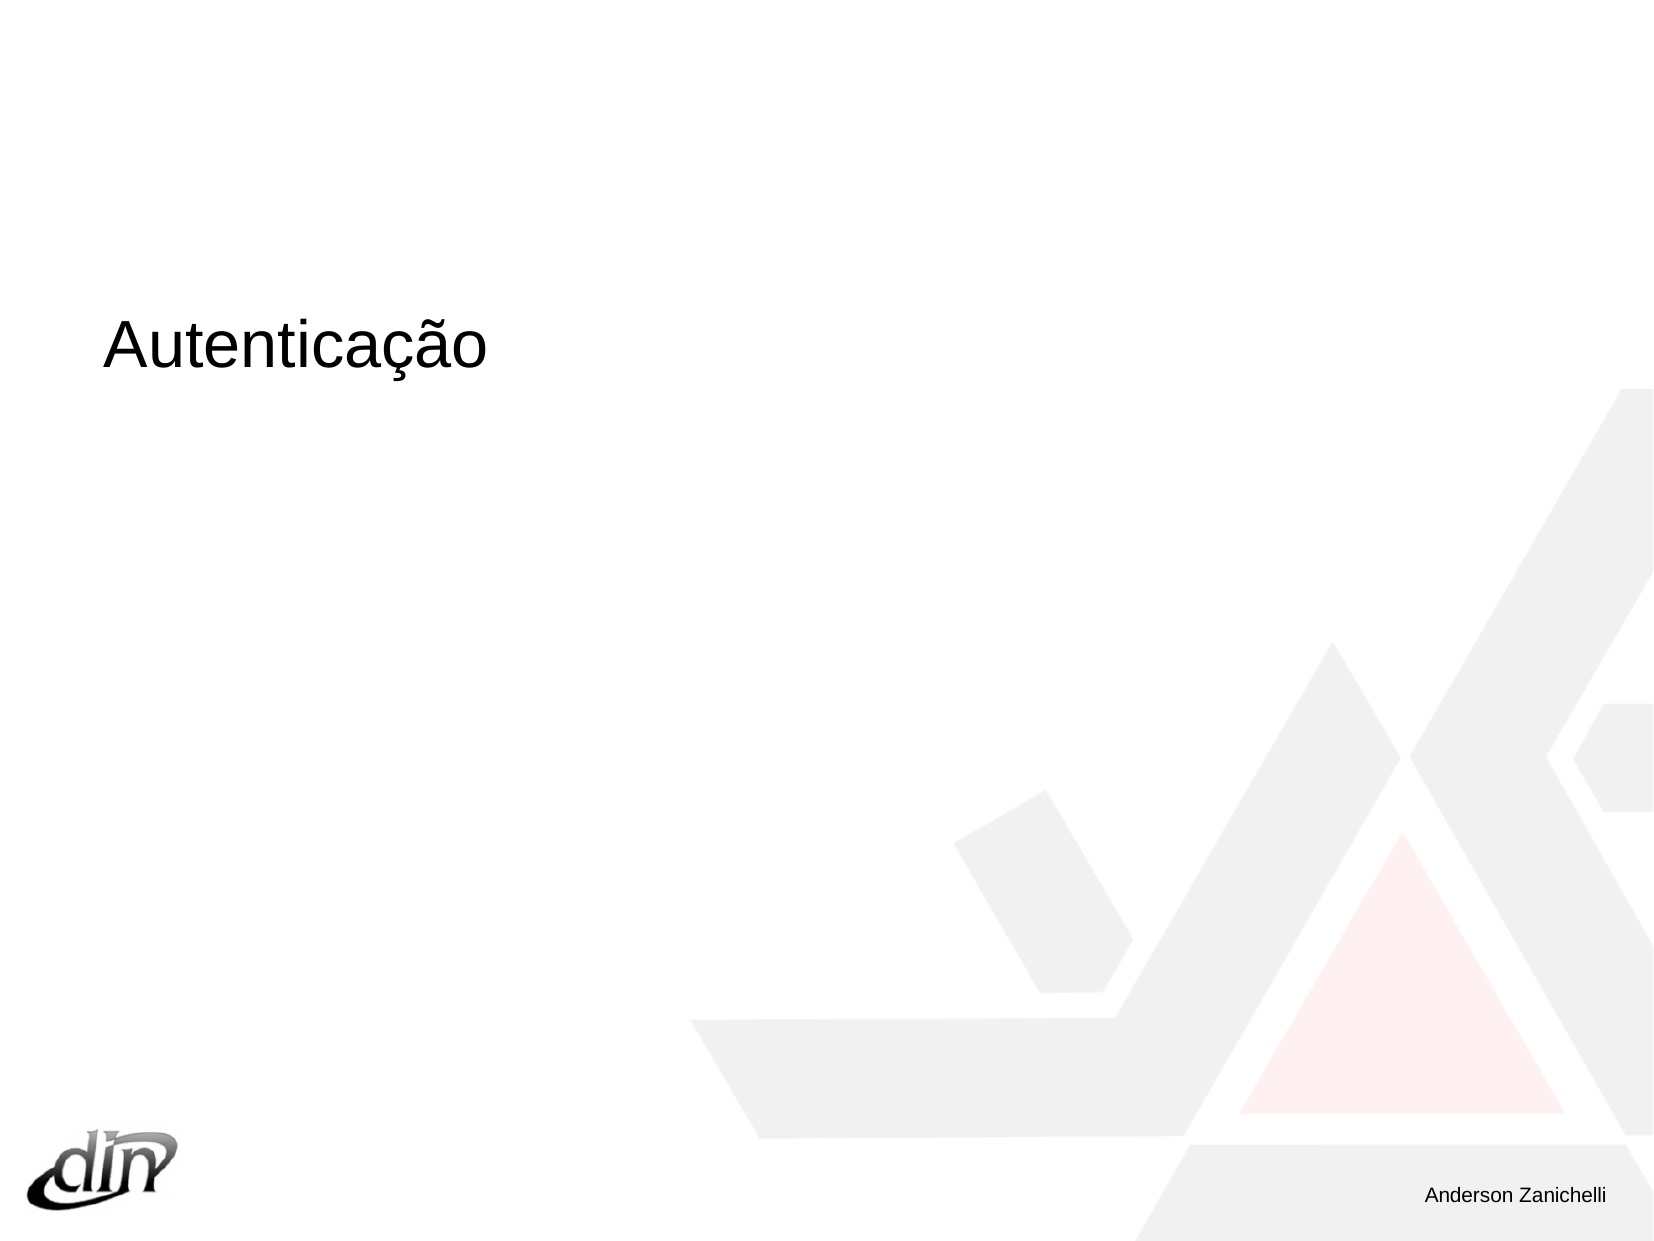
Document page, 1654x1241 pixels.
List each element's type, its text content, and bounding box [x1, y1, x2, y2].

text_box Anderson Zanichelli [1410, 1176, 1633, 1216]
picture [23, 1124, 181, 1214]
picture [690, 389, 1654, 1241]
text_box Autenticação [89, 225, 506, 390]
